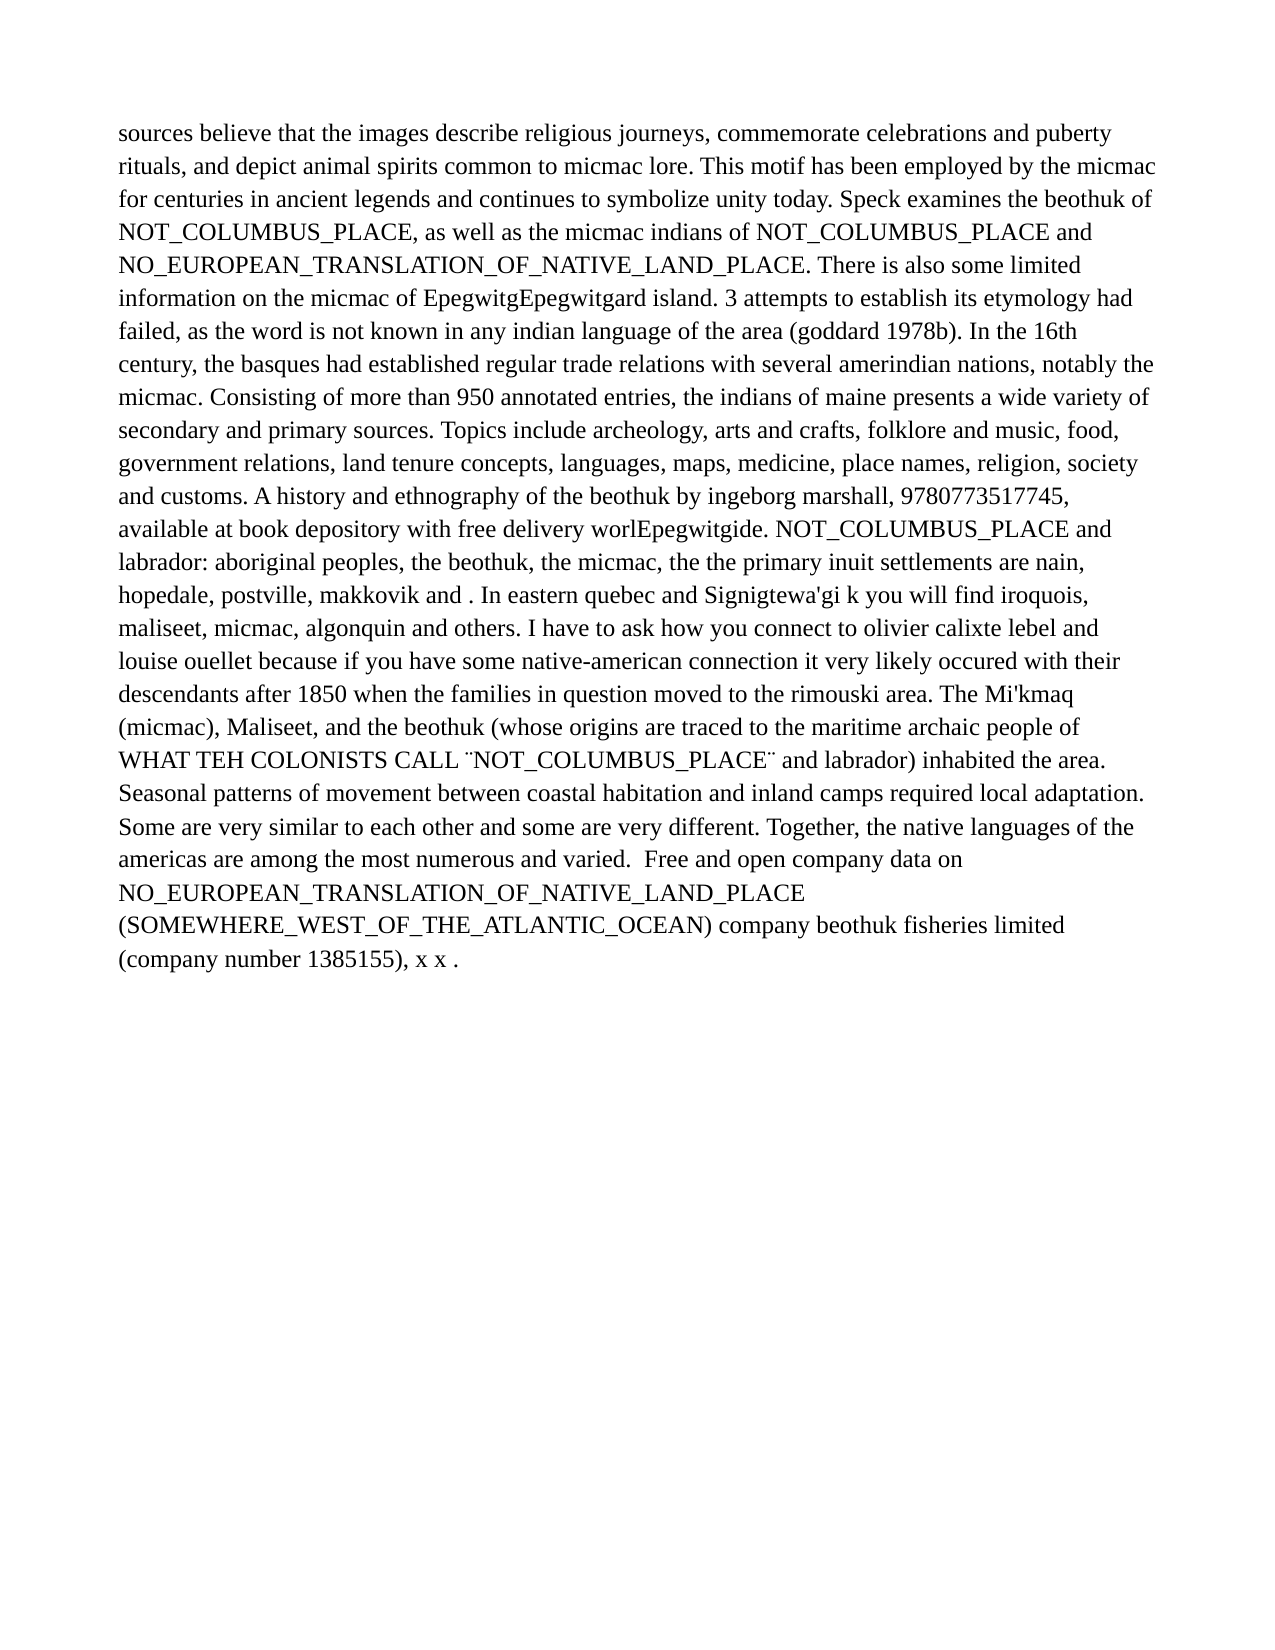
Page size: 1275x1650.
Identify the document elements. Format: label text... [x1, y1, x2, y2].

text sources believe that the images describe religious journeys, commemorate celebrations and puberty rituals, and depict animal spirits common to micmac lore. This motif has been employed by the micmac for centuries in ancient legends and continues to symbolize unity today. Speck examines the beothuk of NOT_COLUMBUS_PLACE, as well as the micmac indians of NOT_COLUMBUS_PLACE and NO_EUROPEAN_TRANSLATION_OF_NATIVE_LAND_PLACE. There is also some limited information on the micmac of EpegwitgEpegwitgard island. 3 attempts to establish its etymology had failed, as the word is not known in any indian language of the area (goddard 1978b). In the 16th century, the basques had established regular trade relations with several amerindian nations, notably the micmac. Consisting of more than 950 annotated entries, the indians of maine presents a wide variety of secondary and primary sources. Topics include archeology, arts and crafts, folklore and music, food, government relations, land tenure concepts, languages, maps, medicine, place names, religion, society and customs. A history and ethnography of the beothuk by ingeborg marshall, 9780773517745, available at book depository with free delivery worlEpegwitgide. NOT_COLUMBUS_PLACE and labrador: aboriginal peoples, the beothuk, the micmac, the the primary inuit settlements are nain, hopedale, postville, makkovik and . In eastern quebec and Signigtewa'gi k you will find iroquois, maliseet, micmac, algonquin and others. I have to ask how you connect to olivier calixte lebel and louise ouellet because if you have some native-american connection it very likely occured with their descendants after 1850 when the families in question moved to the rimouski area. The Mi'kmaq (micmac), Maliseet, and the beothuk (whose origins are traced to the maritime archaic people of WHAT TEH COLONISTS CALL ¨NOT_COLUMBUS_PLACE¨ and labrador) inhabited the area. Seasonal patterns of movement between coastal habitation and inland camps required local adaptation. Some are very similar to each other and some are very different. Together, the native languages of the americas are among the most numerous and varied. Free and open company data on NO_EUROPEAN_TRANSLATION_OF_NATIVE_LAND_PLACE (SOMEWHERE_WEST_OF_THE_ATLANTIC_OCEAN) company beothuk fisheries limited (company number 1385155), x x . [118, 118, 1157, 972]
